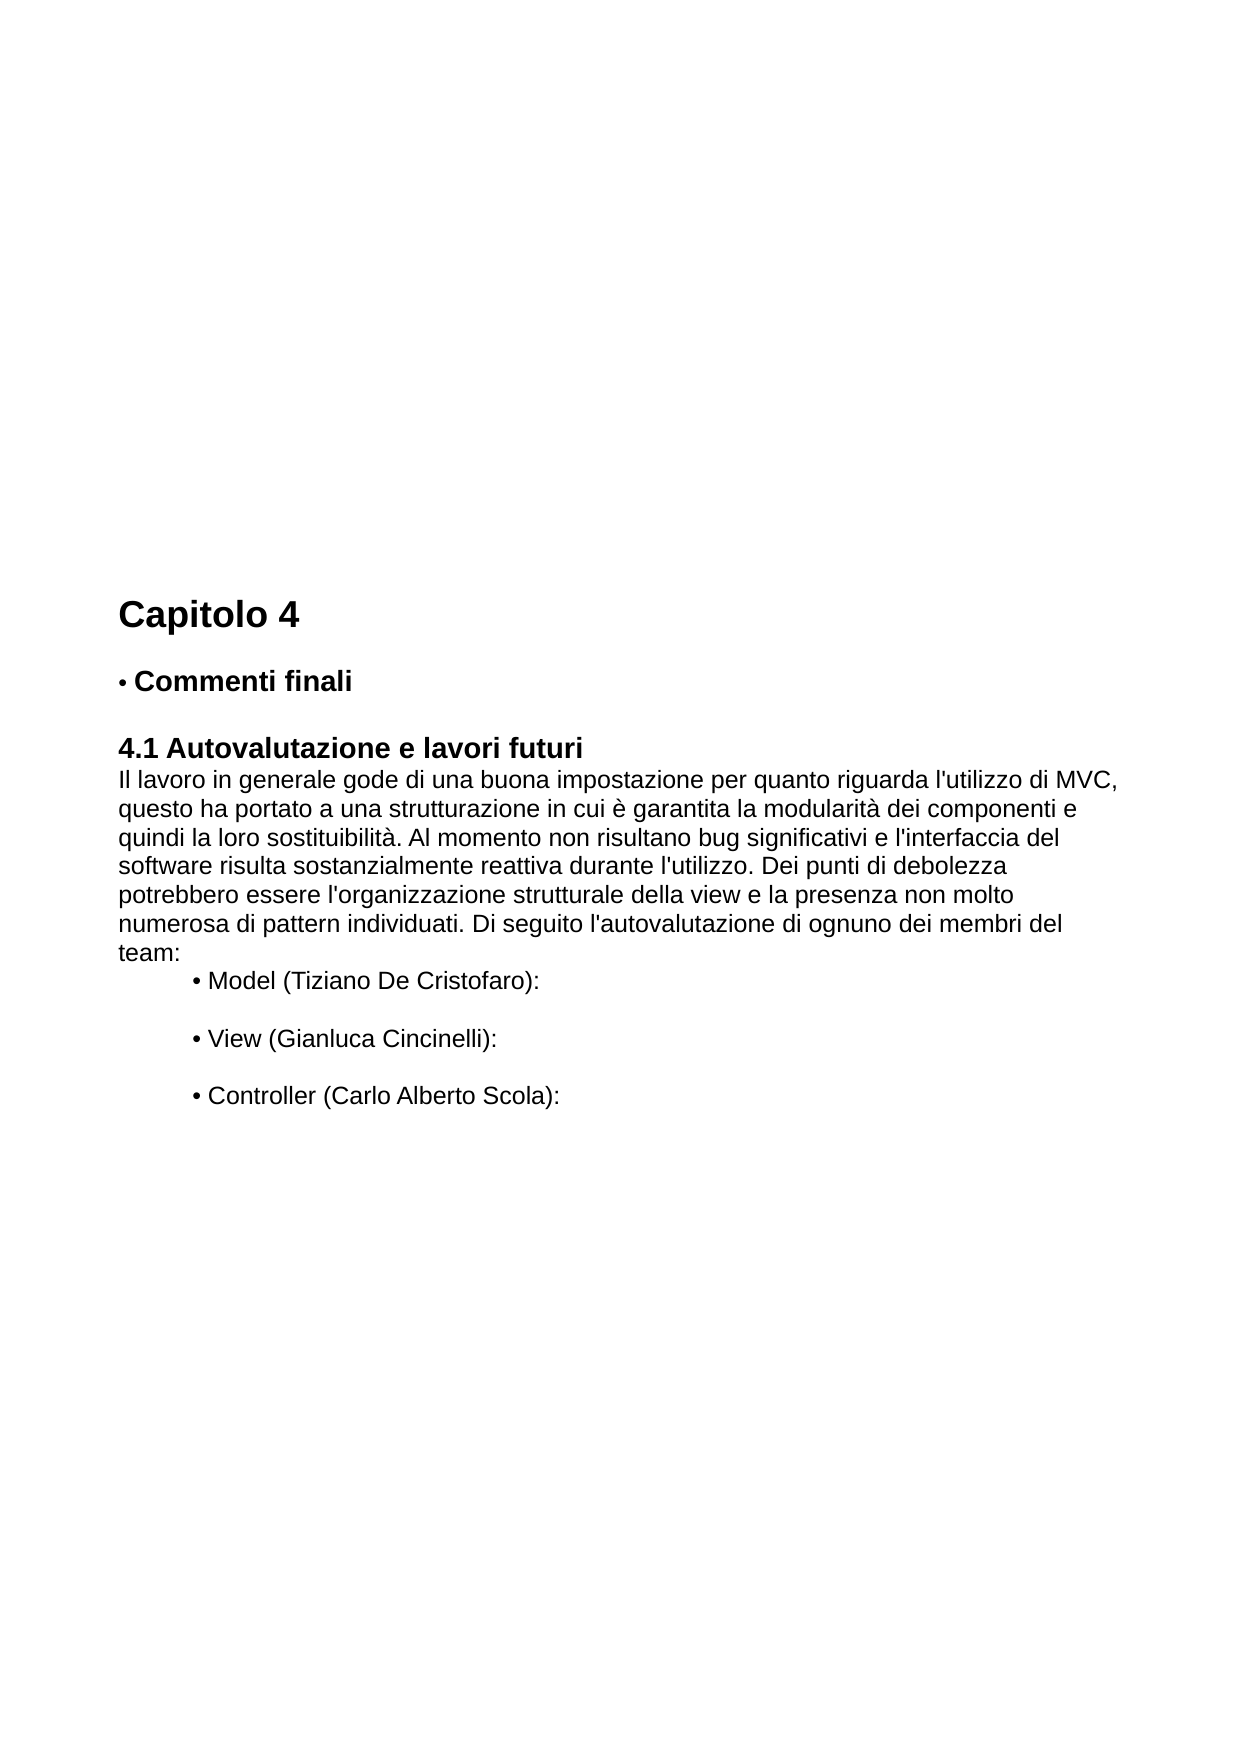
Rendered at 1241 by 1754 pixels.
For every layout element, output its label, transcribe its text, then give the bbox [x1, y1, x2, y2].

text 4.1 Autovalutazione e lavori futuri [118, 731, 1122, 765]
text Il lavoro in generale gode di una buona impostazione per quanto riguarda l'utilizzo di MVC, questo ha portato a una strutturazione in cui è garantita la modularità dei componenti e quindi la loro sostituibilità. Al momento non risultano bug significativi e l'interfaccia del software risulta sostanzialmente reattiva durante l'utilizzo. Dei punti di debolezza potrebbero essere l'organizzazione strutturale della view e la presenza non molto numerosa di pattern individuati. Di seguito l'autovalutazione di ognuno dei membri del team: [118, 765, 1122, 966]
text • Model (Tiziano De Cristofaro): [118, 966, 1122, 995]
text • View (Gianluca Cincinelli): [118, 1024, 1122, 1052]
text Capitolo 4 [118, 592, 1122, 636]
text • Controller (Carlo Alberto Scola): [118, 1081, 1122, 1110]
text • Commenti finali [118, 664, 1122, 698]
